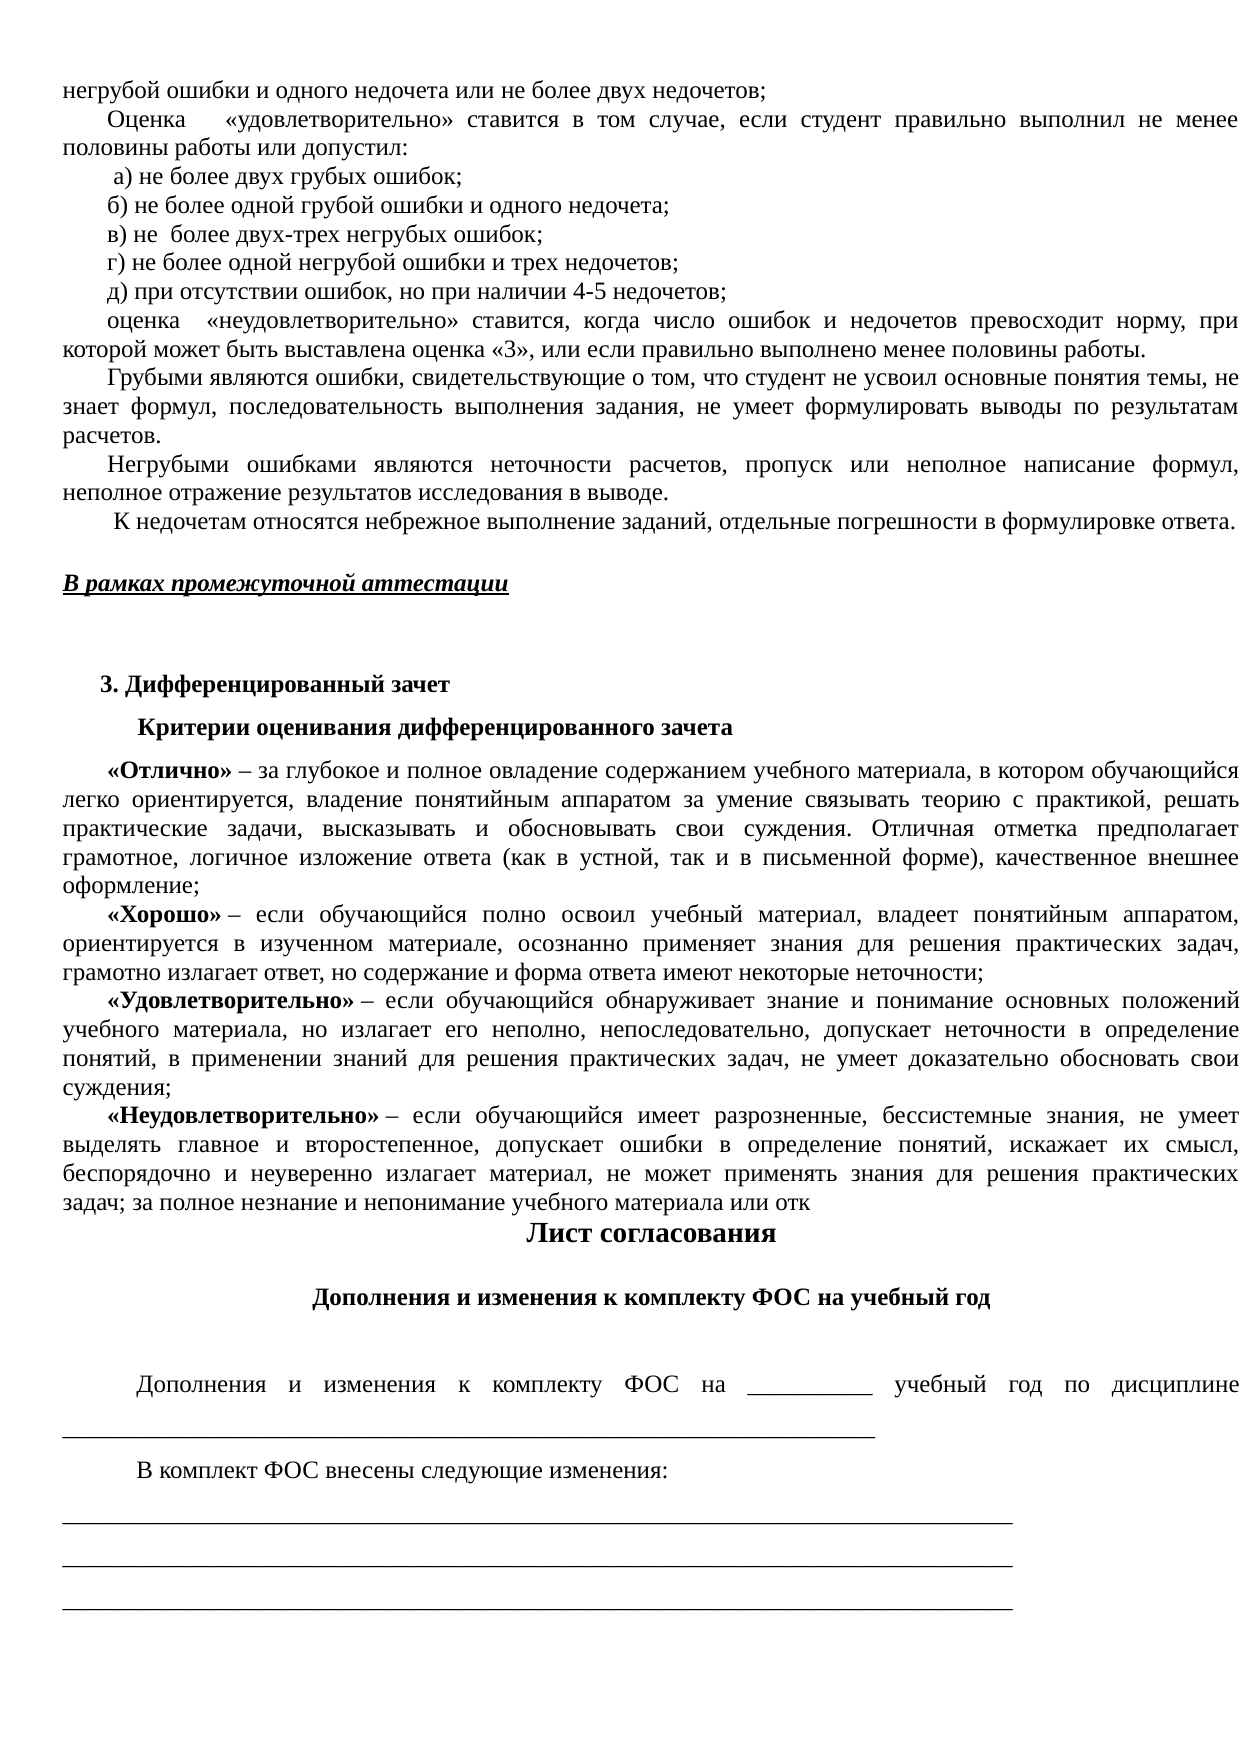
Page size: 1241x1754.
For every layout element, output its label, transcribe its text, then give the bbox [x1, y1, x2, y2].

text Критерии оценивания дифференцированного зачета [62, 712, 1240, 741]
text «Хорошо» – если обучающийся полно освоил учебный материал, владеет понятийным аппаратом, ориентируется в изученном материале, осознанно применяет знания для решения практических задач, грамотно излагает ответ, но содержание и форма ответа имеют некоторые неточности; [62, 899, 1240, 985]
text Негрубыми ошибками являются неточности расчетов, пропуск или неполное написание формул, неполное отражение результатов исследования в выводе. [62, 449, 1240, 506]
text ____________________________________________________________________________ [62, 1584, 1240, 1613]
text г) не более одной негрубой ошибки и трех недочетов; [62, 247, 1240, 276]
text Грубыми являются ошибки, свидетельствующие о том, что студент не усвоил основные понятия темы, не знает формул, последовательность выполнения задания, не умеет формулировать выводы по результатам расчетов. [62, 362, 1240, 449]
text ____________________________________________________________________________ [62, 1498, 1240, 1527]
text Лист согласования [62, 1215, 1240, 1249]
text Дополнения и изменения к комплекту ФОС на __________ учебный год по дисциплине _________________________________________________________________ [62, 1369, 1240, 1441]
text «Удовлетворительно» – если обучающийся обнаруживает знание и понимание основных положений учебного материала, но излагает его неполно, непоследовательно, допускает неточности в определение понятий, в применении знаний для решения практических задач, не умеет доказательно обосновать свои суждения; [62, 985, 1240, 1100]
text а) не более двух грубых ошибок; [62, 161, 1240, 190]
text б) не более одной грубой ошибки и одного недочета; [62, 190, 1240, 219]
text в) не более двух-трех негрубых ошибок; [62, 219, 1240, 247]
text Оценка «удовлетворительно» ставится в том случае, если студент правильно выполнил не менее половины работы или допустил: [62, 104, 1240, 161]
text «Отлично» – за глубокое и полное овладение содержанием учебного материала, в котором обучающийся легко ориентируется, владение понятийным аппаратом за умение связывать теорию с практикой, решать практические задачи, высказывать и обосновывать свои суждения. Отличная отметка предполагает грамотное, логичное изложение ответа (как в устной, так и в письменной форме), качественное внешнее оформление; [62, 755, 1240, 899]
text ____________________________________________________________________________ [62, 1541, 1240, 1570]
text д) при отсутствии ошибок, но при наличии 4-5 недочетов; [62, 276, 1240, 305]
text Дополнения и изменения к комплекту ФОС на учебный год [62, 1282, 1240, 1311]
text оценка «неудовлетворительно» ставится, когда число ошибок и недочетов превосходит норму, при которой может быть выставлена оценка «3», или если правильно выполнено менее половины работы. [62, 305, 1240, 362]
text 3. Дифференцированный зачет [100, 669, 1240, 698]
text негрубой ошибки и одного недочета или не более двух недочетов; [62, 75, 1240, 104]
text «Неудовлетворительно» – если обучающийся имеет разрозненные, бессистемные знания, не умеет выделять главное и второстепенное, допускает ошибки в определение понятий, искажает их смысл, беспорядочно и неуверенно излагает материал, не может применять знания для решения практических задач; за полное незнание и непонимание учебного материала или отк [62, 1100, 1240, 1215]
text В рамках промежуточной аттестации [62, 568, 1240, 597]
text В комплект ФОС внесены следующие изменения: [62, 1455, 1240, 1484]
text К недочетам относятся небрежное выполнение заданий, отдельные погрешности в формулировке ответа. [62, 506, 1240, 535]
